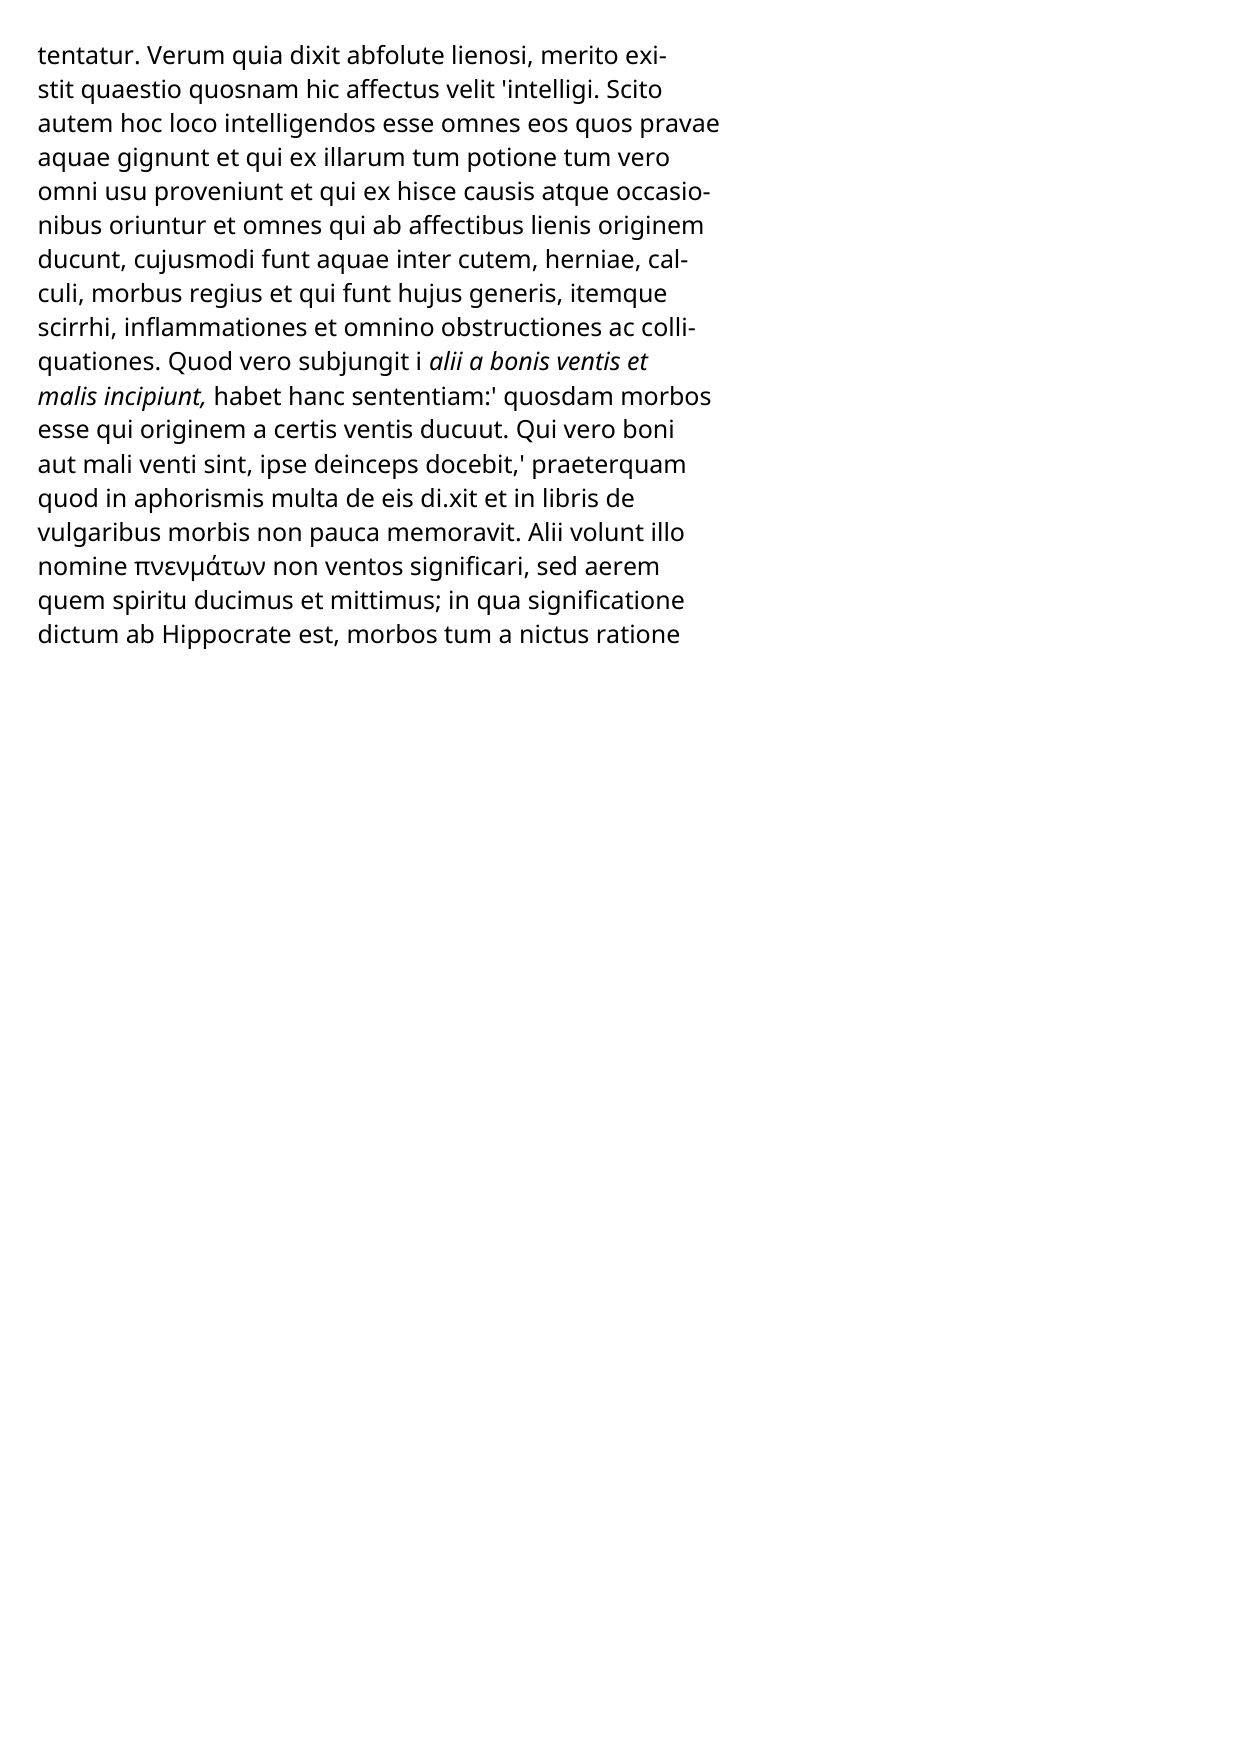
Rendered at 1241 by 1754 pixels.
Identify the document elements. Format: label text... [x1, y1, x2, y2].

text tentatur. Verum quia dixit abfolute lienosi, merito exi- stit quaestio quosnam hic affectus velit 'intelligi. Scito autem hoc loco intelligendos esse omnes eos quos pravae aquae gignunt et qui ex illarum tum potione tum vero omni usu proveniunt et qui ex hisce causis atque occasio- nibus oriuntur et omnes qui ab affectibus lienis originem ducunt, cujusmodi funt aquae inter cutem, herniae, cal- culi, morbus regius et qui funt hujus generis, itemque scirrhi, inflammationes et omnino obstructiones ac colli- quationes. Quod vero subjungit i alii a bonis ventis et malis incipiunt, habet hanc sententiam:' quosdam morbos esse qui originem a certis ventis ducuut. Qui vero boni aut mali venti sint, ipse deinceps docebit,' praeterquam quod in aphorismis multa de eis di.xit et in libris de vulgaribus morbis non pauca memoravit. Alii volunt illo nomine πνενμάτων non ventos significari, sed aerem quem spiritu ducimus et mittimus; in qua significatione dictum ab Hippocrate est, morbos tum a nictus ratione [37, 37, 1203, 651]
